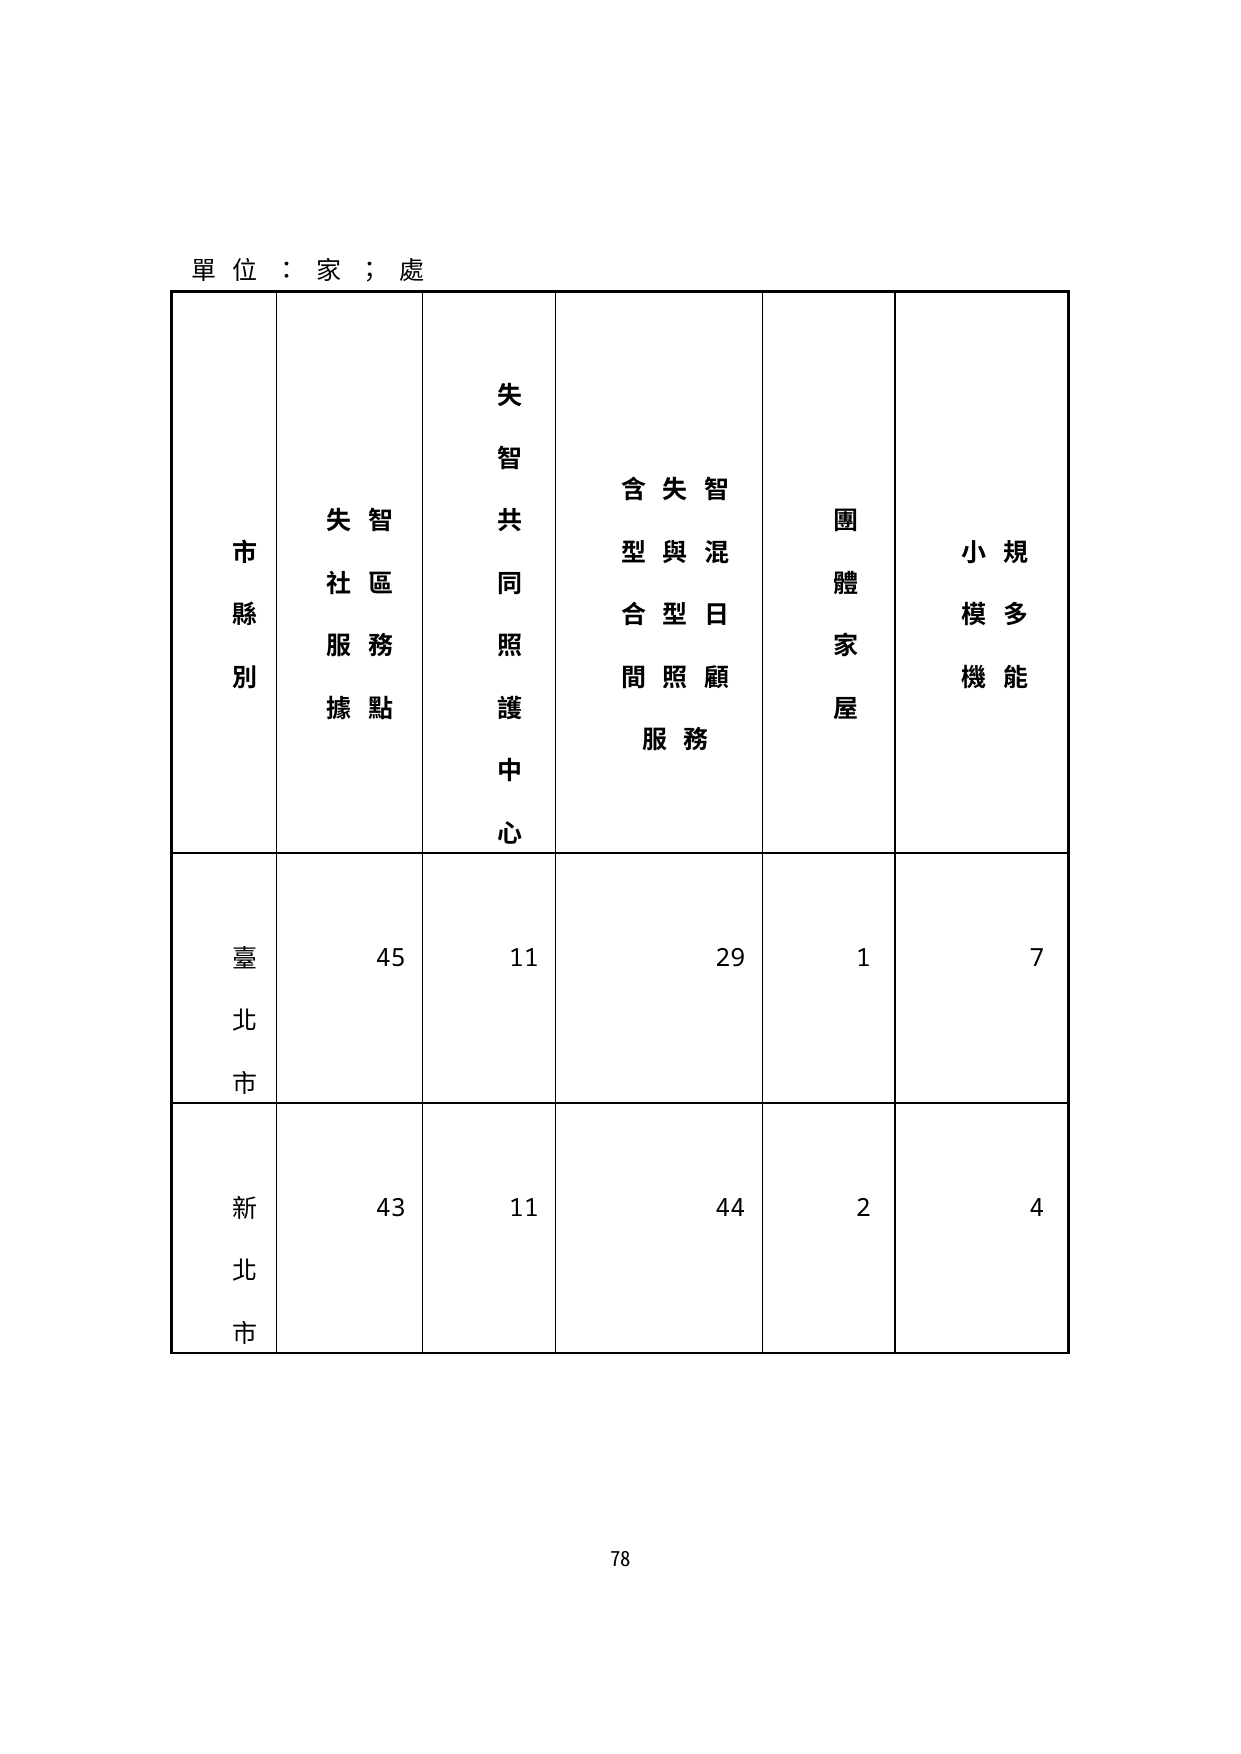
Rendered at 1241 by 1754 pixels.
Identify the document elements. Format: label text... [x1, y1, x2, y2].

table_cell 29 [556, 854, 762, 1102]
table_cell 44 [556, 1104, 762, 1352]
table_header 團體家屋 [763, 293, 894, 852]
table_header 小規模多機能 [896, 293, 1067, 852]
table_cell 7 [896, 854, 1067, 1102]
table_cell 2 [763, 1104, 894, 1352]
table_header 市縣別 [173, 293, 276, 852]
table_header 含失智型與混合型日間照顧服務 [556, 293, 762, 852]
table_header 失智共同照護中心 [423, 293, 555, 852]
table_cell 臺北市 [173, 854, 276, 1102]
table_cell 45 [277, 854, 422, 1102]
table_cell 11 [423, 854, 555, 1102]
table_header 失智社區服務據點 [277, 293, 422, 852]
table_cell 1 [763, 854, 894, 1102]
table_cell 11 [423, 1104, 555, 1352]
text 單位：家；處 [177, 227, 1058, 290]
table_cell 4 [896, 1104, 1067, 1352]
table_cell 43 [277, 1104, 422, 1352]
table_cell 新北市 [173, 1104, 276, 1352]
